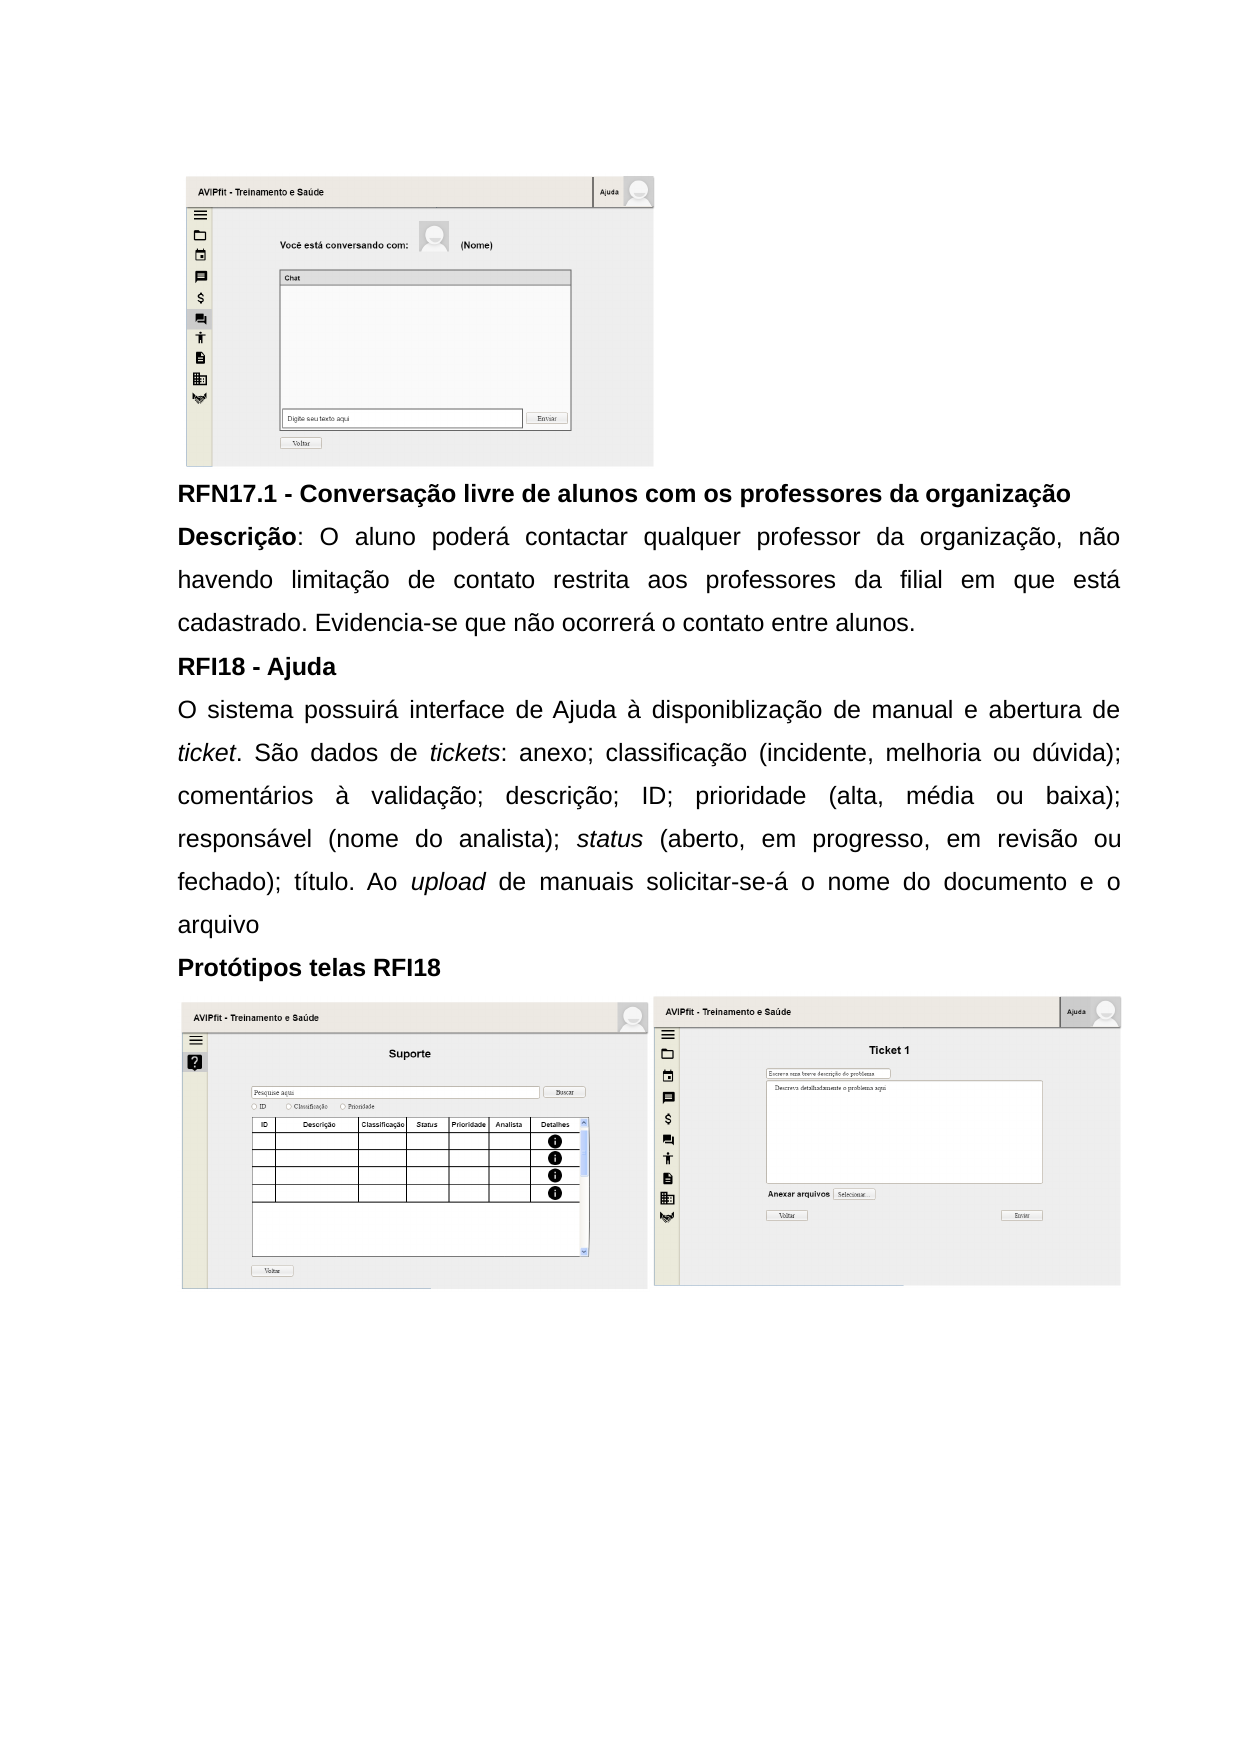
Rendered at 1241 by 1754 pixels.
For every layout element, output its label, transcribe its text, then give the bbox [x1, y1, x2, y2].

text RFN17.1 - Conversação livre de alunos com os professores da organização [177, 479, 1122, 508]
text Descrição: O aluno poderá contactar qualquer professor da organização, não havendo limitação de contato restrita aos professores da filial em que está cadastrado. Evidencia-se que não ocorrerá o contato entre alunos. [177, 522, 1122, 637]
text RFI18 - Ajuda [177, 652, 1122, 680]
text Protótipos telas RFI18 [177, 953, 1122, 982]
text O sistema possuirá interface de Ajuda à disponiblização de manual e abertura de ticket. São dados de tickets: anexo; classificação (incidente, melhoria ou dúvida); comentários à validação; descrição; ID; prioridade (alta, média ou baixa); responsável (nome do analista); status (aberto, em progresso, em revisão ou fechado); título. Ao upload de manuais solicitar-se-á o nome do documento e o arquivo [177, 695, 1122, 939]
picture [177, 991, 1123, 1292]
picture [182, 173, 655, 469]
